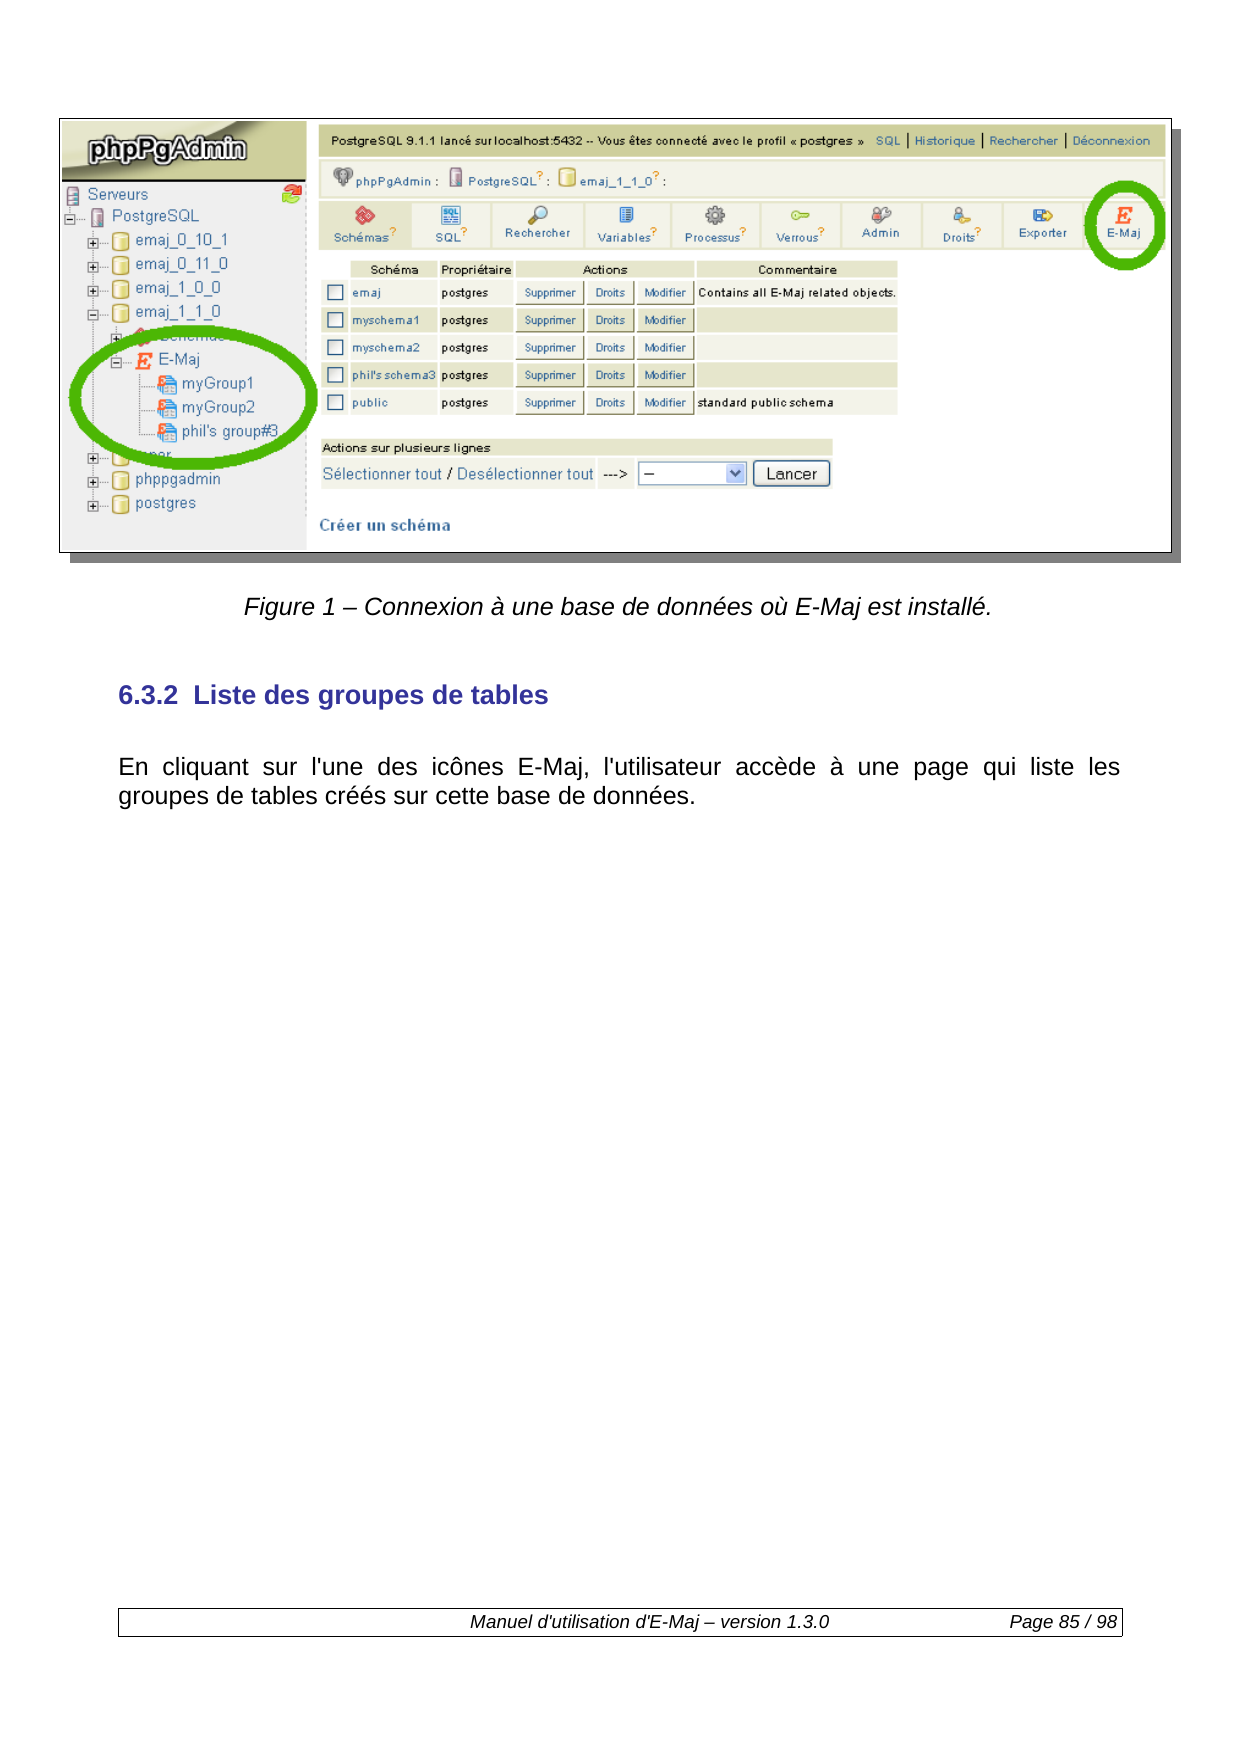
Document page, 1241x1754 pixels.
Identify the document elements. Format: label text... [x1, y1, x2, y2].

picture [62, 121, 1168, 550]
subtitle Liste des groupes de tables [118, 679, 1122, 710]
text Figure 1 – Connexion à une base de données où E-Maj est installé. [118, 592, 1122, 621]
text En cliquant sur l'une des icônes E-Maj, l'utilisateur accède à une page qui liste les groupes de tables créés sur cette base de données. [118, 752, 1122, 810]
